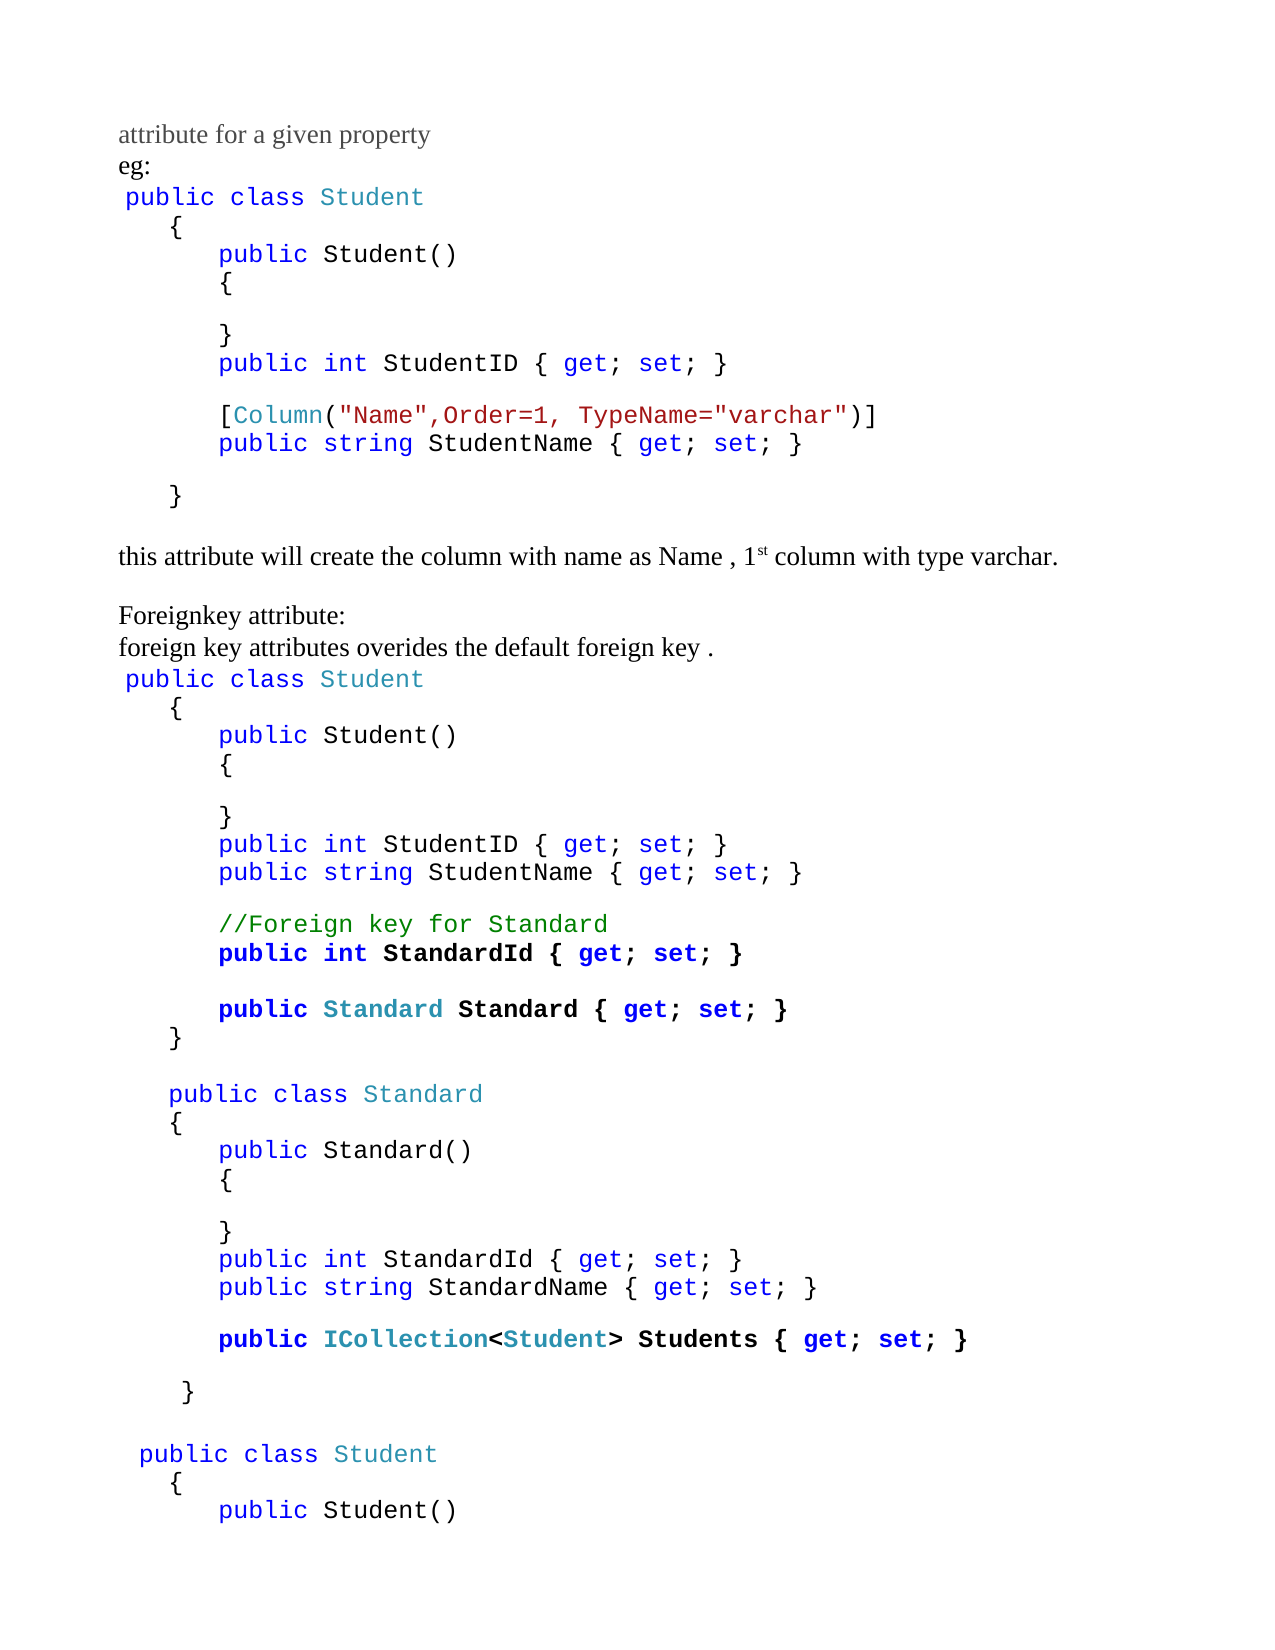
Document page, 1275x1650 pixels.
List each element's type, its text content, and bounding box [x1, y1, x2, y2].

text } [118, 1025, 1157, 1053]
text public string StudentName { get; set; } [118, 431, 1157, 459]
text public Student() [118, 1498, 1157, 1526]
text { [118, 1469, 1157, 1498]
text } [118, 482, 1157, 511]
text } [118, 322, 1157, 350]
text public int StandardId { get; set; } [118, 1247, 1157, 1275]
text Foreignkey attribute: [118, 599, 1157, 631]
text public int StudentID { get; set; } [118, 350, 1157, 378]
text public class Standard [118, 1081, 1157, 1109]
text public int StandardId { get; set; } [118, 940, 1157, 968]
text } [118, 1379, 1157, 1407]
text public Standard() [118, 1138, 1157, 1166]
text public int StudentID { get; set; } [118, 832, 1157, 860]
text public string StudentName { get; set; } [118, 860, 1157, 888]
text public Standard Standard { get; set; } [118, 997, 1157, 1025]
text public class Student [118, 180, 1157, 213]
text public Student() [118, 242, 1157, 270]
text [Column("Name",Order=1, TypeName="varchar")] [118, 402, 1157, 431]
text { [118, 1166, 1157, 1194]
text public Student() [118, 723, 1157, 751]
text attribute for a given property [118, 118, 1157, 149]
text public string StandardName { get; set; } [118, 1275, 1157, 1303]
text { [118, 1109, 1157, 1138]
text { [118, 694, 1157, 723]
text public class Student [118, 1437, 1157, 1469]
text public ICollection<Student> Students { get; set; } [118, 1327, 1157, 1355]
text eg: [118, 149, 1157, 180]
text //Foreign key for Standard [118, 912, 1157, 940]
text } [118, 1218, 1157, 1247]
text { [118, 213, 1157, 242]
text this attribute will create the column with name as Name , 1st column with type varchar. [118, 540, 1157, 571]
text } [118, 803, 1157, 832]
text public class Student [118, 662, 1157, 694]
text foreign key attributes overides the default foreign key . [118, 631, 1157, 662]
text { [118, 751, 1157, 779]
text { [118, 270, 1157, 298]
